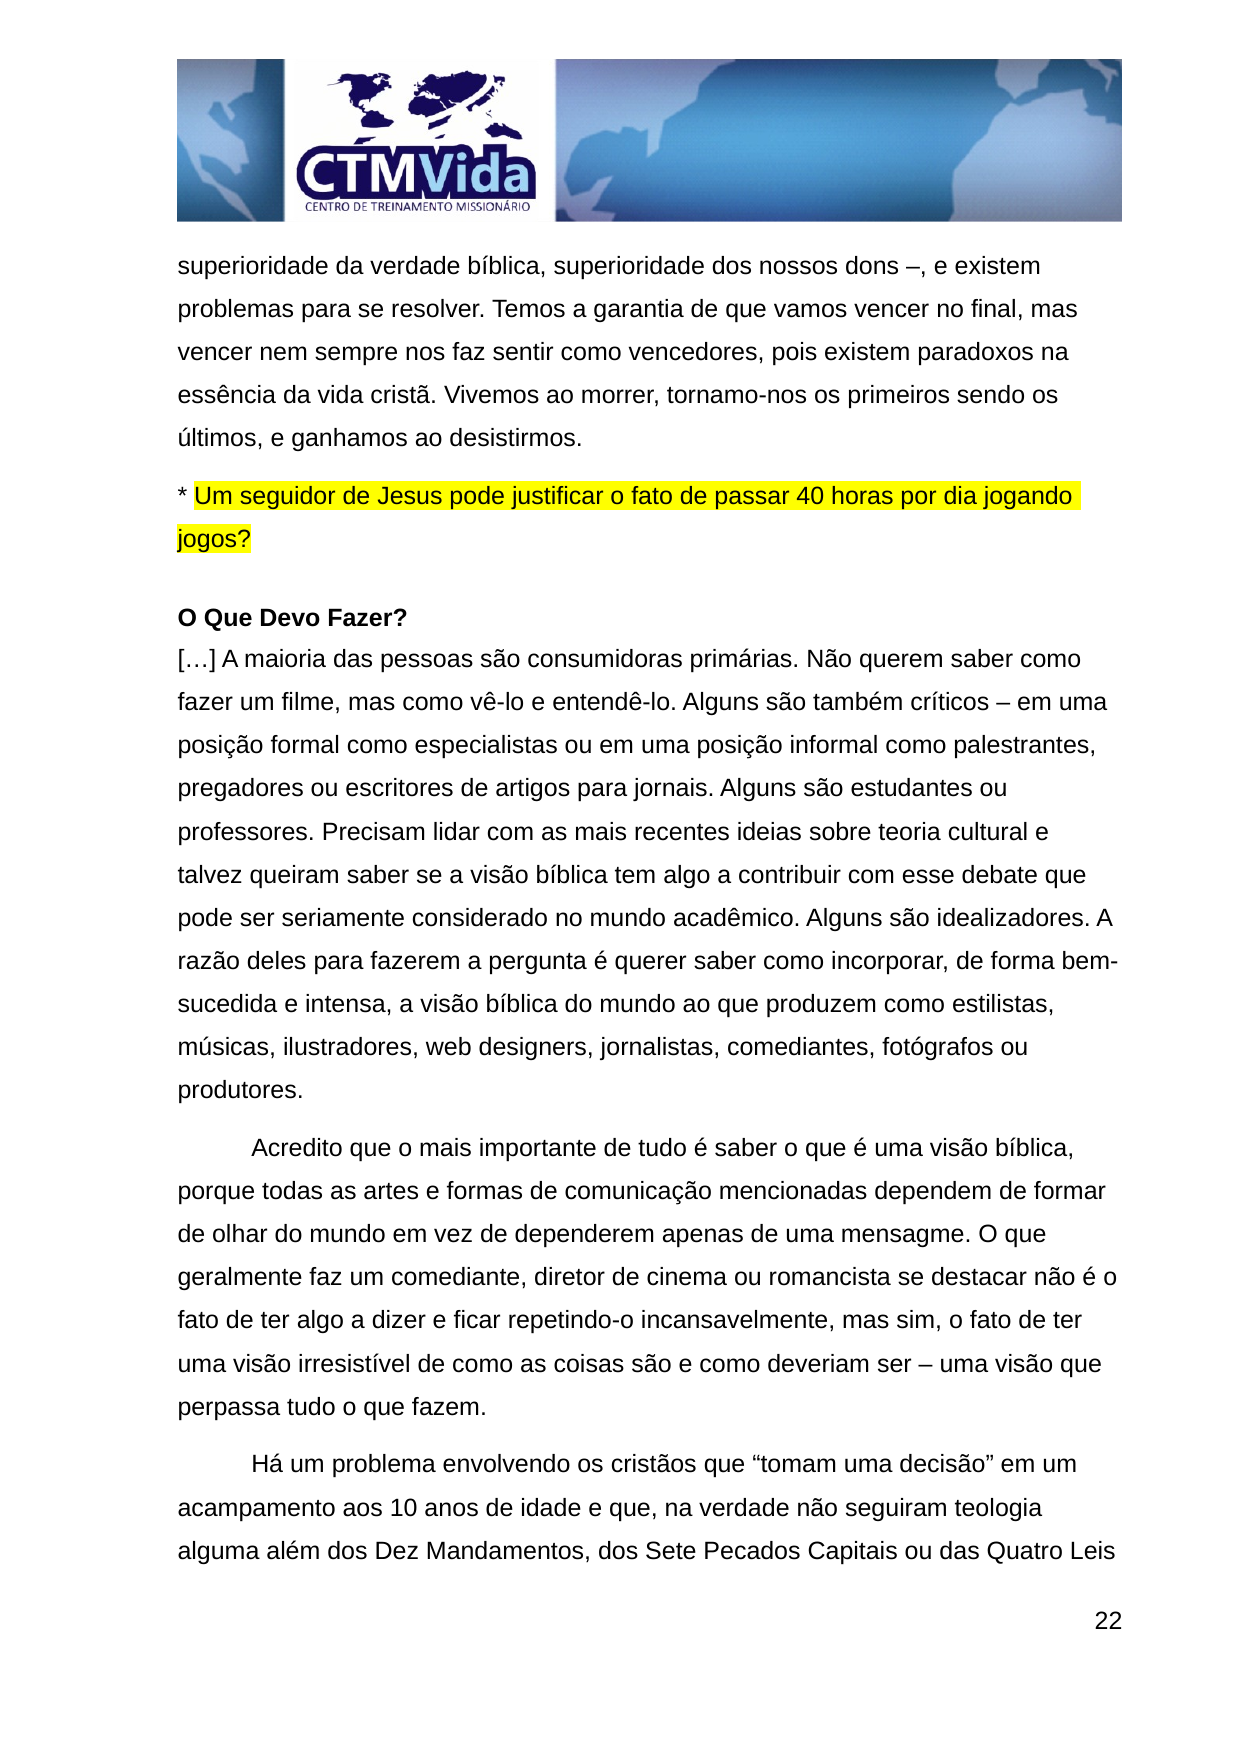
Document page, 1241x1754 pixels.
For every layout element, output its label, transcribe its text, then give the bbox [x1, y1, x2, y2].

text Acredito que o mais importante de tudo é saber o que é uma visão bíblica, porque todas as artes e formas de comunicação mencionadas dependem de formar de olhar do mundo em vez de dependerem apenas de uma mensagme. O que geralmente faz um comediante, diretor de cinema ou romancista se destacar não é o fato de ter algo a dizer e ficar repetindo-o incansavelmente, mas sim, o fato de ter uma visão irresistível de como as coisas são e como deveriam ser – uma visão que perpassa tudo o que fazem. [177, 1133, 1122, 1421]
text […] A maioria das pessoas são consumidoras primárias. Não querem saber como fazer um filme, mas como vê-lo e entendê-lo. Alguns são também críticos – em uma posição formal como especialistas ou em uma posição informal como palestrantes, pregadores ou escritores de artigos para jornais. Alguns são estudantes ou professores. Precisam lidar com as mais recentes ideias sobre teoria cultural e talvez queiram saber se a visão bíblica tem algo a contribuir com esse debate que pode ser seriamente considerado no mundo acadêmico. Alguns são idealizadores. A razão deles para fazerem a pergunta é querer saber como incorporar, de forma bem-sucedida e intensa, a visão bíblica do mundo ao que produzem como estilistas, músicas, ilustradores, web designers, jornalistas, comediantes, fotógrafos ou produtores. [177, 644, 1122, 1104]
picture [177, 59, 1122, 222]
text superioridade da verdade bíblica, superioridade dos nossos dons –, e existem problemas para se resolver. Temos a garantia de que vamos vencer no final, mas vencer nem sempre nos faz sentir como vencedores, pois existem paradoxos na essência da vida cristã. Vivemos ao morrer, tornamo-nos os primeiros sendo os últimos, e ganhamos ao desistirmos. [177, 251, 1122, 452]
text Há um problema envolvendo os cristãos que “tomam uma decisão” em um acampamento aos 10 anos de idade e que, na verdade não seguiram teologia alguma além dos Dez Mandamentos, dos Sete Pecados Capitais ou das Quatro Leis [177, 1449, 1122, 1564]
text * Um seguidor de Jesus pode justificar o fato de passar 40 horas por dia jogando jogos? [177, 481, 1122, 553]
subtitle O que devo fazer? [177, 603, 1122, 632]
